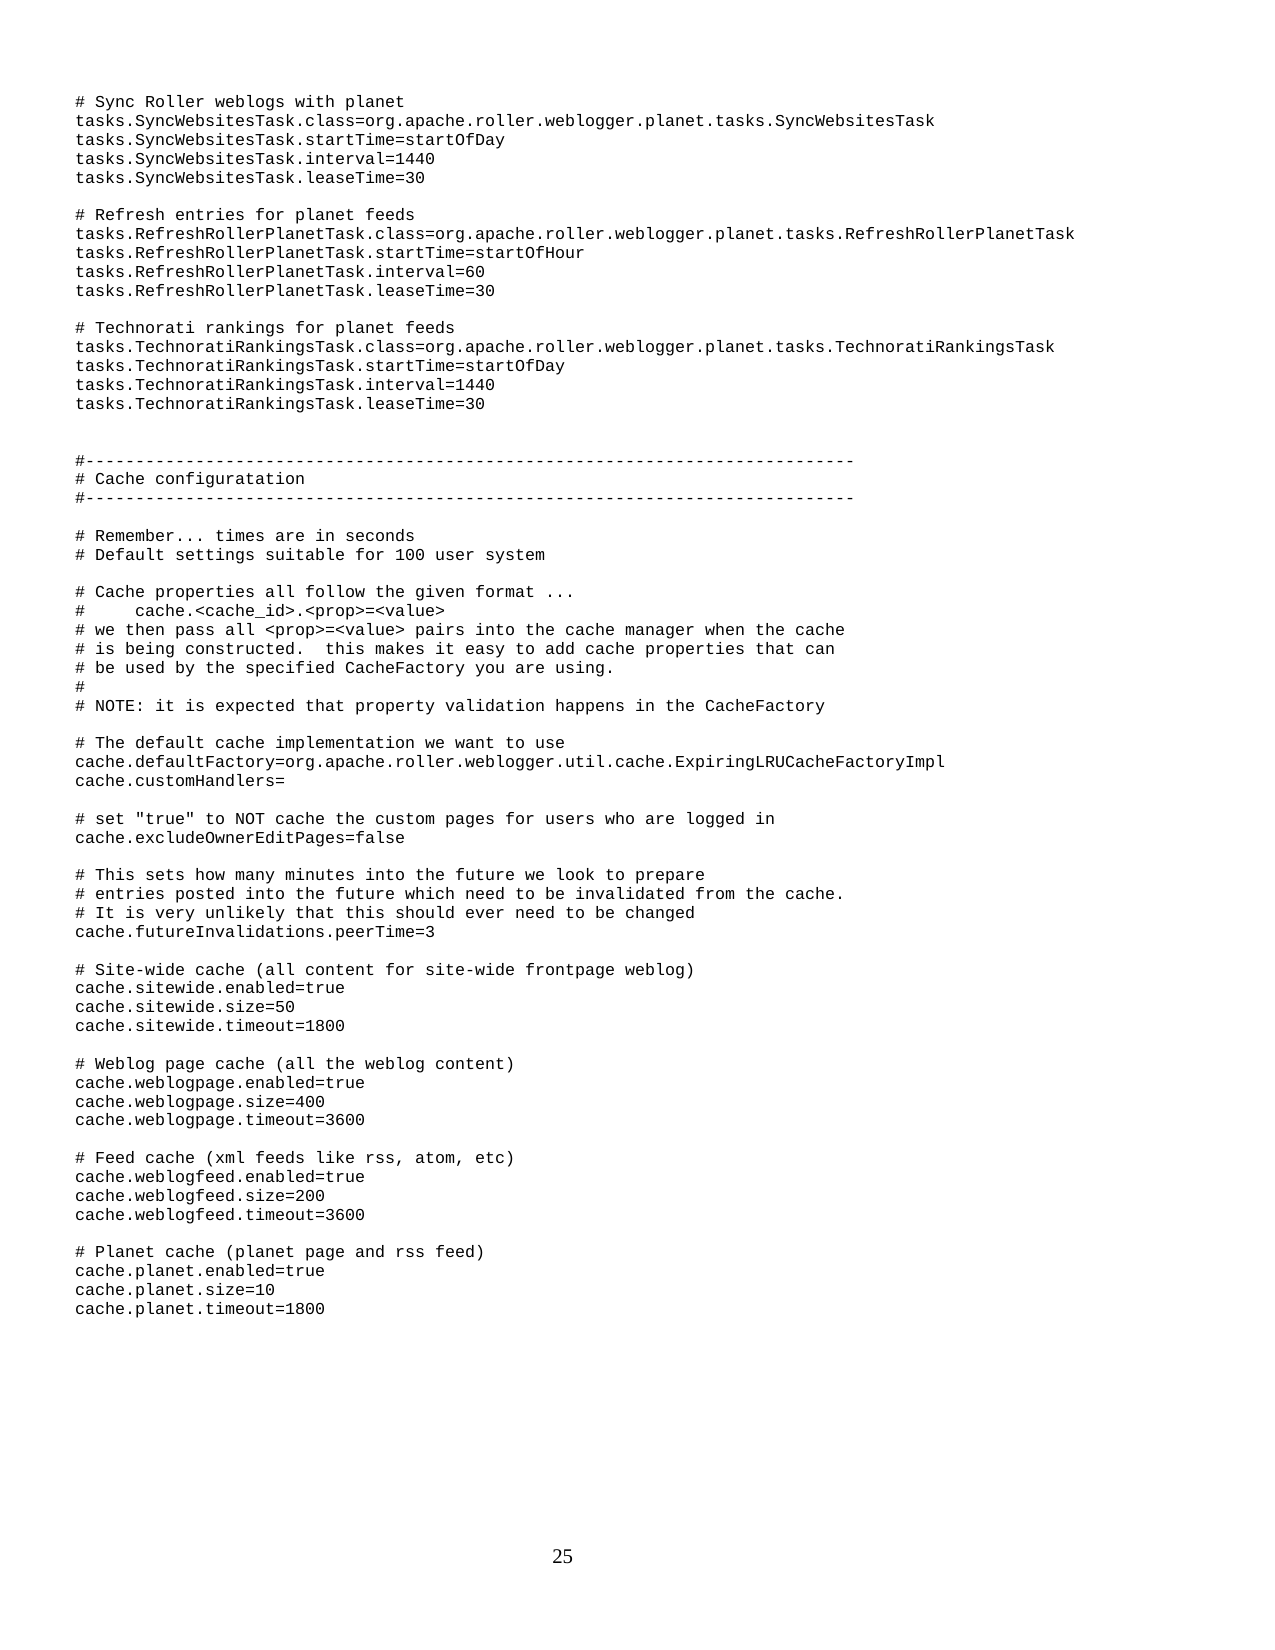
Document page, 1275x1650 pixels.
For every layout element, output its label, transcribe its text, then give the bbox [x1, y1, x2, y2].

text tasks.SyncWebsitesTask.class=org.apache.roller.weblogger.planet.tasks.SyncWebsitesTask [75, 113, 1200, 132]
text # Remember... times are in seconds [75, 527, 1200, 546]
text cache.planet.enabled=true [75, 1263, 1200, 1282]
text # [75, 678, 1200, 697]
text cache.weblogfeed.enabled=true [75, 1168, 1200, 1187]
text # Default settings suitable for 100 user system [75, 546, 1200, 565]
text tasks.RefreshRollerPlanetTask.startTime=startOfHour [75, 245, 1200, 263]
text tasks.TechnoratiRankingsTask.class=org.apache.roller.weblogger.planet.tasks.TechnoratiRankingsTask [75, 339, 1200, 358]
text # we then pass all <prop>=<value> pairs into the cache manager when the cache [75, 622, 1200, 641]
text tasks.RefreshRollerPlanetTask.class=org.apache.roller.weblogger.planet.tasks.RefreshRollerPlanetTask [75, 226, 1200, 245]
text cache.futureInvalidations.peerTime=3 [75, 923, 1200, 942]
text cache.weblogfeed.timeout=3600 [75, 1206, 1200, 1225]
text # entries posted into the future which need to be invalidated from the cache. [75, 886, 1200, 904]
text cache.weblogpage.timeout=3600 [75, 1112, 1200, 1131]
text cache.excludeOwnerEditPages=false [75, 829, 1200, 848]
text cache.planet.size=10 [75, 1282, 1200, 1301]
text #----------------------------------------------------------------------------- [75, 452, 1200, 471]
text # The default cache implementation we want to use [75, 735, 1200, 754]
text # be used by the specified CacheFactory you are using. [75, 659, 1200, 678]
text tasks.RefreshRollerPlanetTask.leaseTime=30 [75, 282, 1200, 301]
text cache.customHandlers= [75, 773, 1200, 791]
text tasks.RefreshRollerPlanetTask.interval=60 [75, 263, 1200, 282]
text # set "true" to NOT cache the custom pages for users who are logged in [75, 810, 1200, 829]
text # Cache configuratation [75, 471, 1200, 490]
text cache.weblogpage.size=400 [75, 1093, 1200, 1112]
text tasks.TechnoratiRankingsTask.interval=1440 [75, 377, 1200, 396]
text # Site-wide cache (all content for site-wide frontpage weblog) [75, 961, 1200, 980]
text tasks.SyncWebsitesTask.interval=1440 [75, 150, 1200, 169]
text # It is very unlikely that this should ever need to be changed [75, 904, 1200, 923]
text #----------------------------------------------------------------------------- [75, 490, 1200, 509]
text # cache.<cache_id>.<prop>=<value> [75, 603, 1200, 622]
text tasks.SyncWebsitesTask.startTime=startOfDay [75, 132, 1200, 150]
text # Cache properties all follow the given format ... [75, 584, 1200, 603]
text # Planet cache (planet page and rss feed) [75, 1244, 1200, 1263]
text # This sets how many minutes into the future we look to prepare [75, 867, 1200, 886]
text tasks.TechnoratiRankingsTask.startTime=startOfDay [75, 358, 1200, 377]
text cache.planet.timeout=1800 [75, 1301, 1200, 1319]
text cache.sitewide.timeout=1800 [75, 1018, 1200, 1037]
text # Technorati rankings for planet feeds [75, 320, 1200, 339]
text cache.sitewide.enabled=true [75, 980, 1200, 999]
text cache.defaultFactory=org.apache.roller.weblogger.util.cache.ExpiringLRUCacheFactoryImpl [75, 754, 1200, 773]
text cache.sitewide.size=50 [75, 999, 1200, 1018]
text # Sync Roller weblogs with planet [75, 94, 1200, 113]
text # NOTE: it is expected that property validation happens in the CacheFactory [75, 697, 1200, 716]
text tasks.TechnoratiRankingsTask.leaseTime=30 [75, 396, 1200, 414]
text # Feed cache (xml feeds like rss, atom, etc) [75, 1150, 1200, 1168]
text cache.weblogfeed.size=200 [75, 1187, 1200, 1206]
text # is being constructed. this makes it easy to add cache properties that can [75, 641, 1200, 659]
text # Refresh entries for planet feeds [75, 207, 1200, 226]
text cache.weblogpage.enabled=true [75, 1074, 1200, 1093]
text tasks.SyncWebsitesTask.leaseTime=30 [75, 169, 1200, 188]
text # Weblog page cache (all the weblog content) [75, 1055, 1200, 1074]
